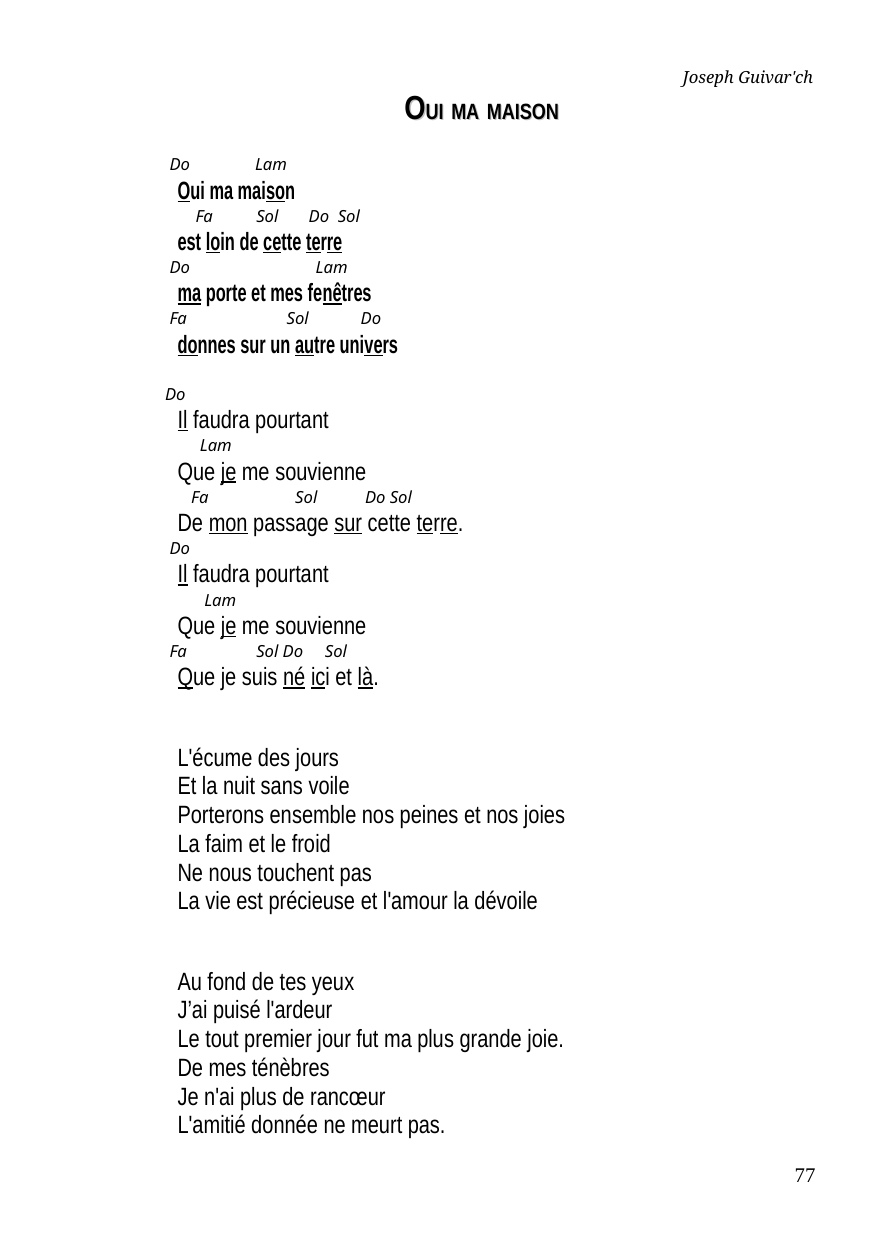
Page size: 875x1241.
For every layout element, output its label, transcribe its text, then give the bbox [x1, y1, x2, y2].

text Do [148, 382, 815, 405]
text Oui ma maison [177, 176, 815, 204]
text Le tout premier jour fut ma plus grande joie. [177, 1024, 815, 1053]
text Fa Sol Do Sol [148, 204, 815, 227]
text L'amitié donnée ne meurt pas. [177, 1110, 815, 1139]
text ma porte et mes fenêtres [177, 278, 815, 307]
text Au fond de tes yeux [177, 967, 815, 995]
text La faim et le froid [177, 829, 815, 858]
text Do Lam [148, 256, 815, 278]
text Que je me souvienne [177, 457, 815, 485]
text Do [148, 537, 815, 559]
text L'écume des jours [177, 743, 815, 771]
text Porterons ensemble nos peines et nos joies [177, 800, 815, 829]
text Que je suis né ici et là. [177, 662, 815, 691]
text Que je me souvienne [177, 611, 815, 640]
text De mon passage sur cette terre. [177, 508, 815, 537]
text Il faudra pourtant [177, 405, 815, 434]
text Fa Sol Do Sol [148, 485, 815, 508]
text Fa Sol Do [148, 307, 815, 330]
text Je n'ai plus de rancœur [177, 1082, 815, 1110]
text J’ai puisé l'ardeur [177, 995, 815, 1024]
text Do Lam [148, 153, 815, 176]
text Et la nuit sans voile [177, 771, 815, 800]
subtitle Oui ma maison [148, 88, 815, 126]
text donnes sur un autre univers [177, 330, 815, 358]
text La vie est précieuse et l'amour la dévoile [177, 886, 815, 915]
text Il faudra pourtant [177, 559, 815, 588]
text est loin de cette terre [177, 227, 815, 256]
text De mes ténèbres [177, 1053, 815, 1082]
text Lam [148, 434, 815, 457]
text Lam [148, 588, 815, 611]
text Joseph Guivar'ch [148, 65, 815, 88]
text Ne nous touchent pas [177, 858, 815, 886]
text Fa Sol Do Sol [148, 640, 815, 662]
